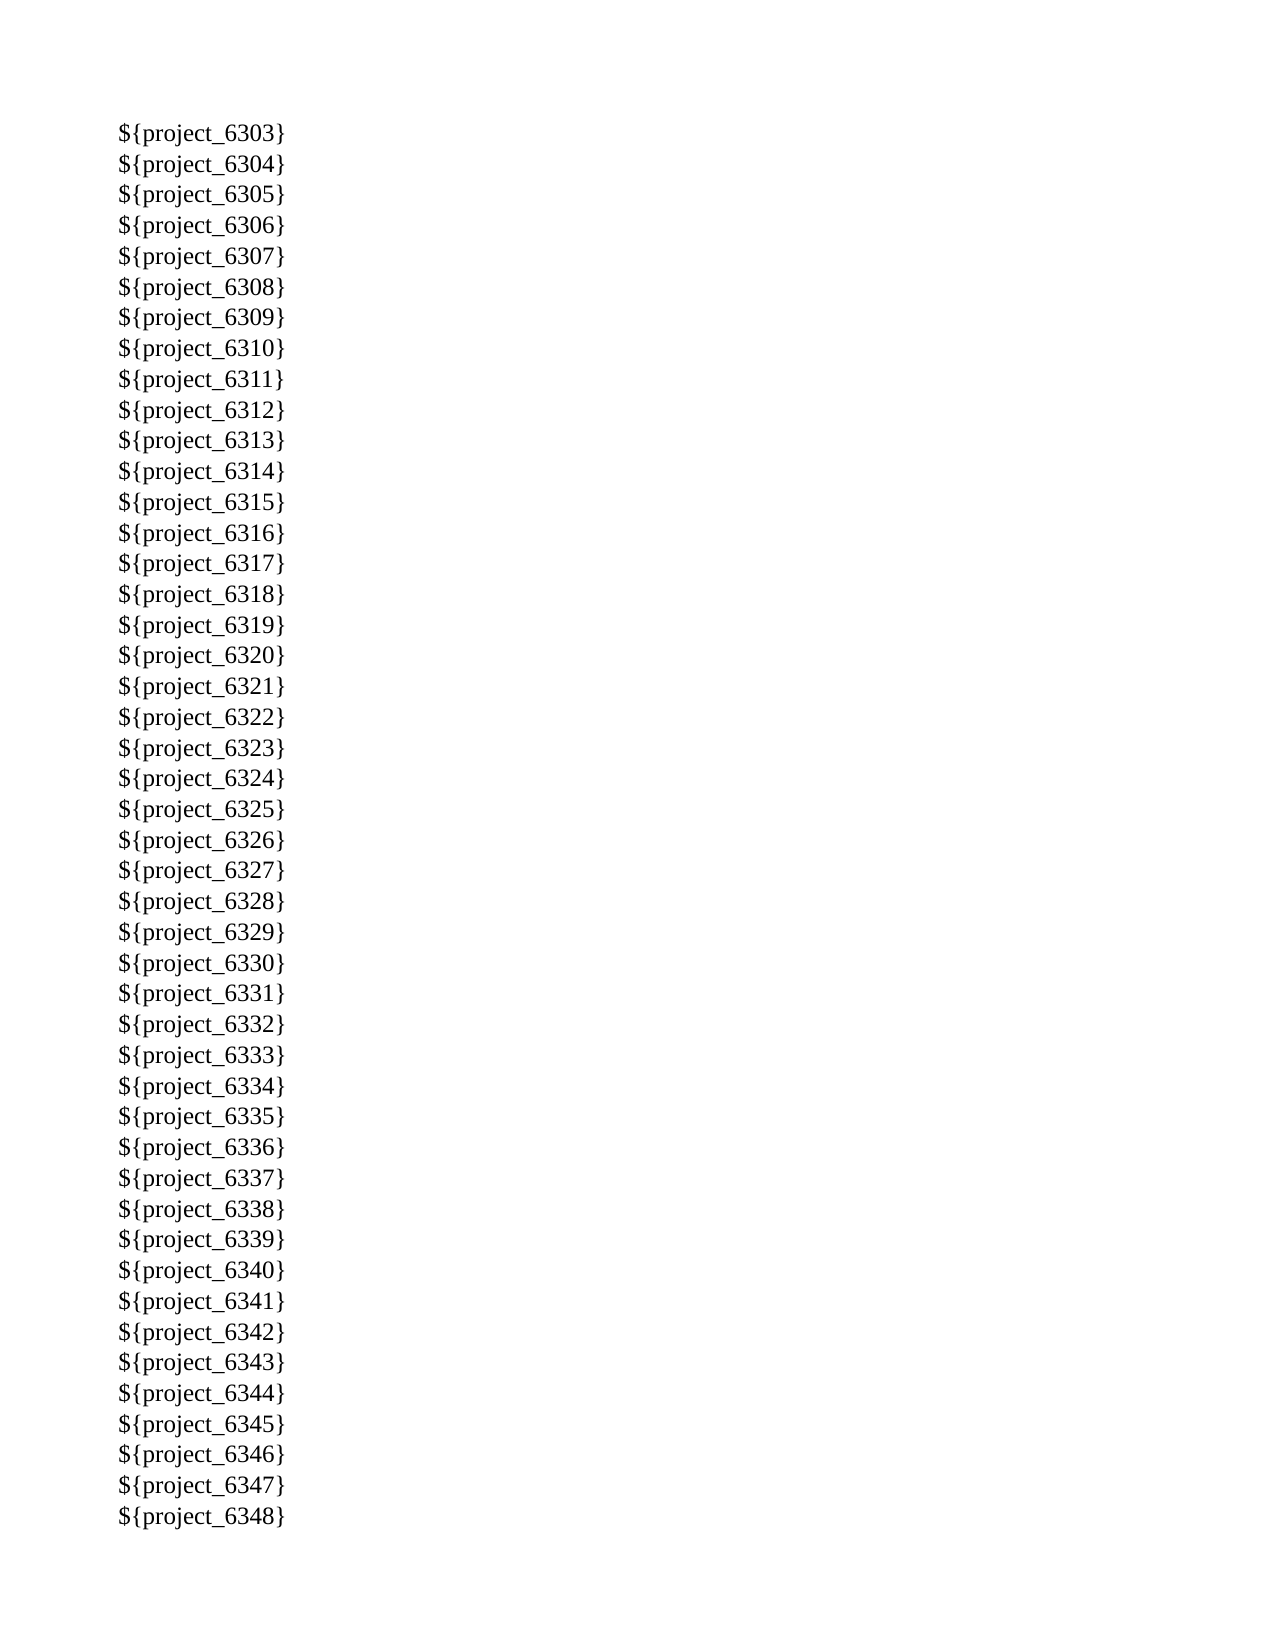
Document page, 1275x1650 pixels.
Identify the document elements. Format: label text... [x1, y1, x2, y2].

text ${project_6320} [118, 641, 1157, 669]
text ${project_6319} [118, 610, 1157, 638]
text ${project_6307} [118, 241, 1157, 270]
text ${project_6331} [118, 978, 1157, 1007]
text ${project_6310} [118, 333, 1157, 362]
text ${project_6318} [118, 579, 1157, 608]
text ${project_6326} [118, 825, 1157, 854]
text ${project_6322} [118, 702, 1157, 731]
text ${project_6348} [118, 1501, 1157, 1530]
text ${project_6304} [118, 149, 1157, 178]
text ${project_6303} [118, 118, 1157, 147]
text ${project_6346} [118, 1439, 1157, 1468]
text ${project_6339} [118, 1224, 1157, 1253]
text ${project_6341} [118, 1286, 1157, 1314]
text ${project_6308} [118, 272, 1157, 301]
text ${project_6324} [118, 763, 1157, 792]
text ${project_6317} [118, 548, 1157, 577]
text ${project_6306} [118, 210, 1157, 239]
text ${project_6321} [118, 671, 1157, 700]
text ${project_6313} [118, 425, 1157, 454]
text ${project_6332} [118, 1009, 1157, 1038]
text ${project_6345} [118, 1409, 1157, 1437]
text ${project_6344} [118, 1378, 1157, 1407]
text ${project_6327} [118, 856, 1157, 884]
text ${project_6343} [118, 1347, 1157, 1376]
text ${project_6316} [118, 518, 1157, 546]
text ${project_6314} [118, 456, 1157, 485]
text ${project_6334} [118, 1071, 1157, 1099]
text ${project_6336} [118, 1132, 1157, 1161]
text ${project_6338} [118, 1194, 1157, 1222]
text ${project_6305} [118, 179, 1157, 208]
text ${project_6323} [118, 733, 1157, 761]
text ${project_6315} [118, 487, 1157, 516]
text ${project_6347} [118, 1470, 1157, 1499]
text ${project_6328} [118, 886, 1157, 915]
text ${project_6342} [118, 1317, 1157, 1345]
text ${project_6325} [118, 794, 1157, 823]
text ${project_6311} [118, 364, 1157, 393]
text ${project_6309} [118, 302, 1157, 331]
text ${project_6329} [118, 917, 1157, 946]
text ${project_6337} [118, 1163, 1157, 1192]
text ${project_6340} [118, 1255, 1157, 1284]
text ${project_6312} [118, 395, 1157, 423]
text ${project_6333} [118, 1040, 1157, 1069]
text ${project_6335} [118, 1101, 1157, 1130]
text ${project_6330} [118, 948, 1157, 977]
